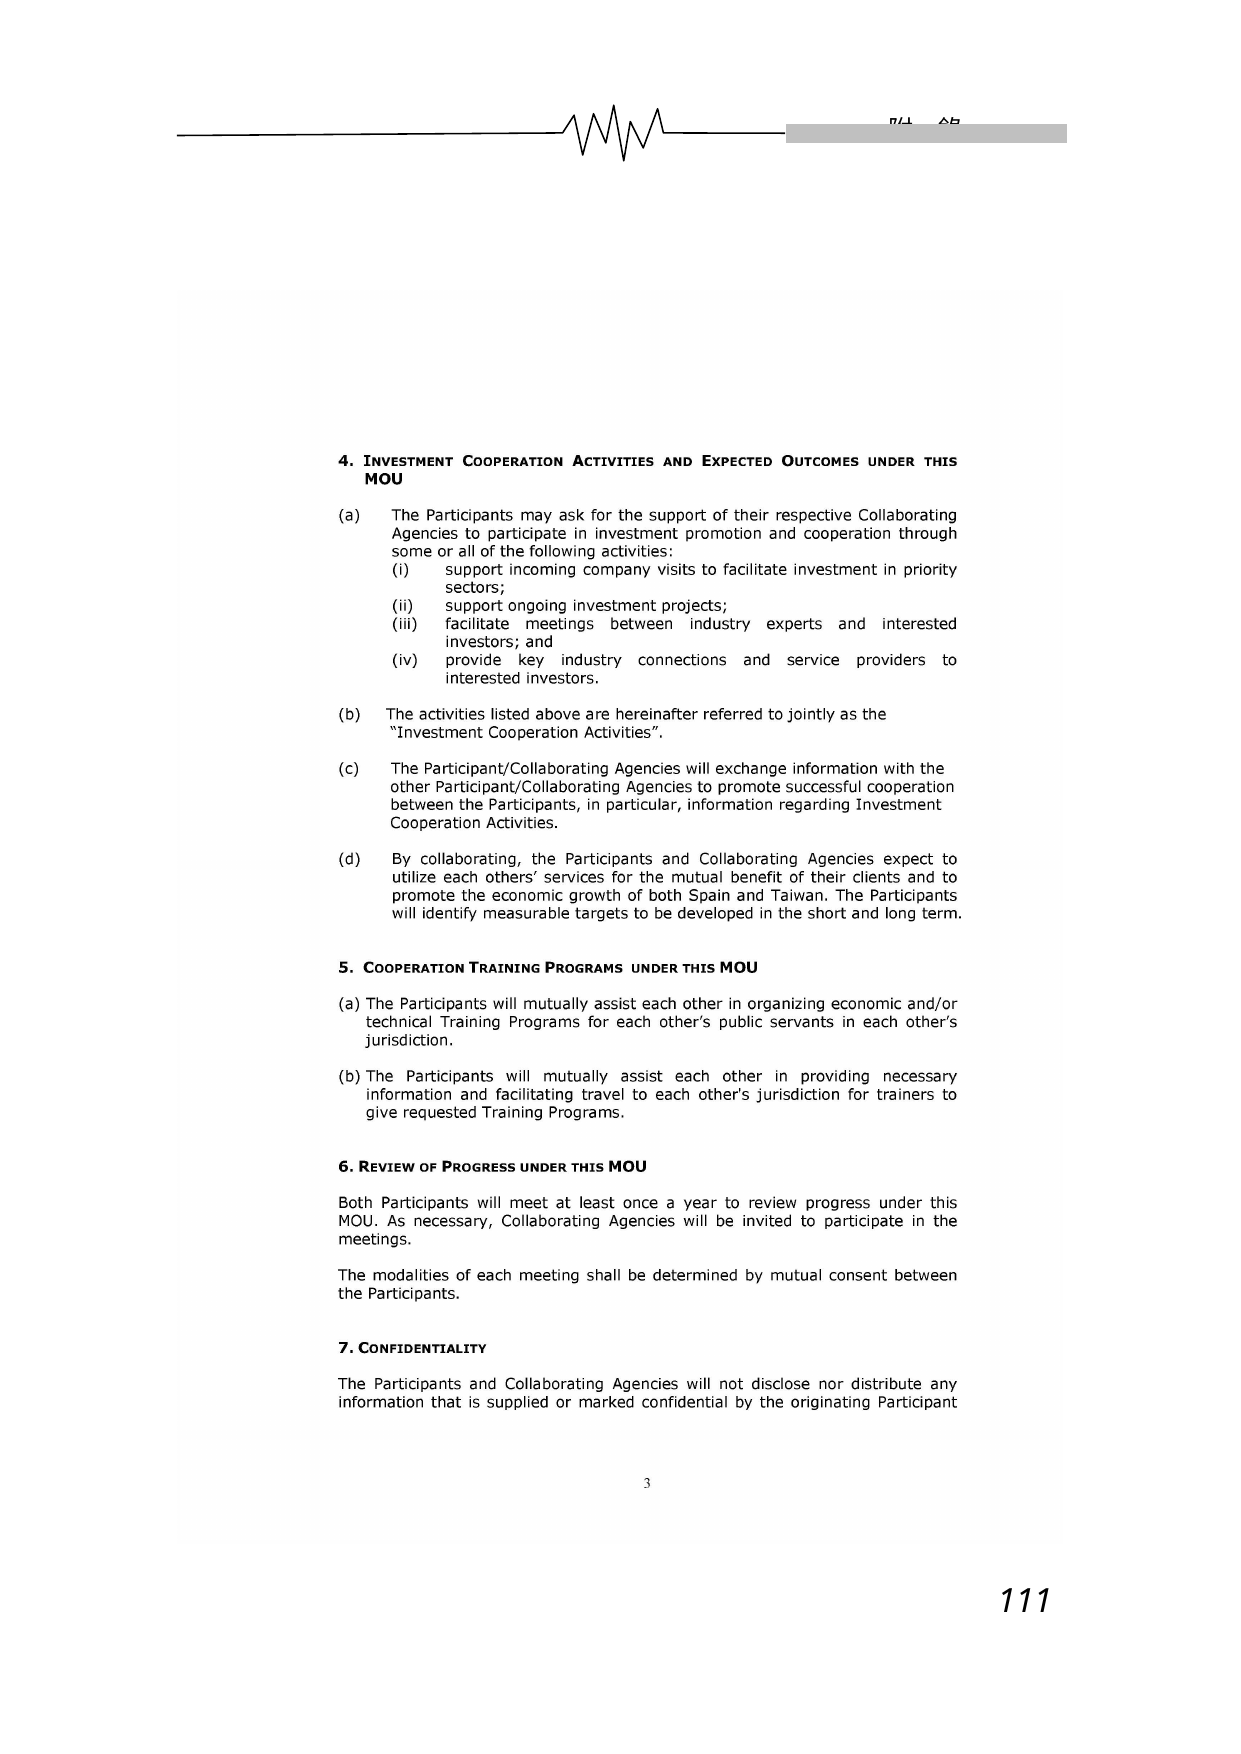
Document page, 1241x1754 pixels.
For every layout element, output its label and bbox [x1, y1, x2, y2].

picture [177, 290, 1063, 1544]
